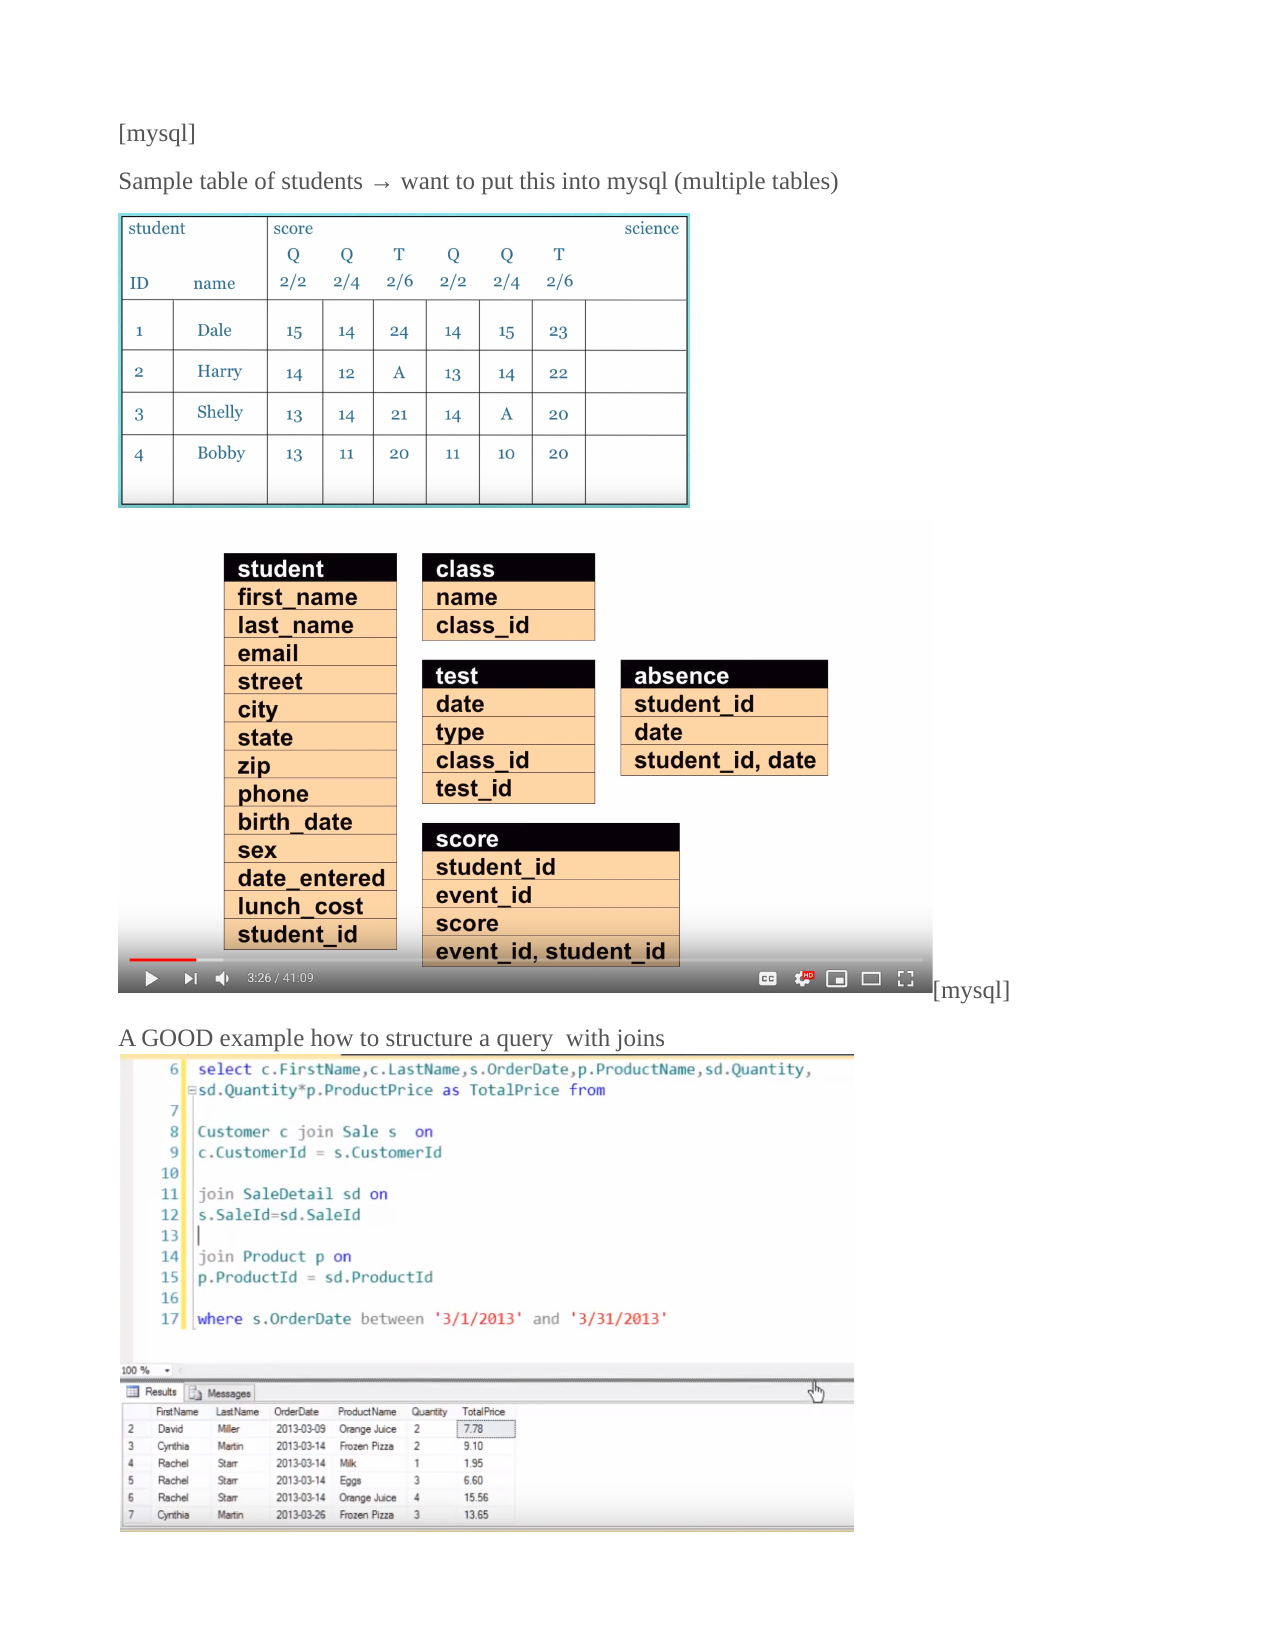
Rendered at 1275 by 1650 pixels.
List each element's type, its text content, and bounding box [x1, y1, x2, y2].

text [mysql] [118, 975, 1157, 1004]
picture [120, 1054, 855, 1532]
picture [118, 517, 933, 993]
text A GOOD example how to structure a query with joins [118, 1023, 1157, 1051]
text [mysql] [118, 118, 1157, 147]
text Sample table of students → want to put this into mysql (multiple tables) [118, 166, 1157, 194]
picture [118, 213, 690, 508]
